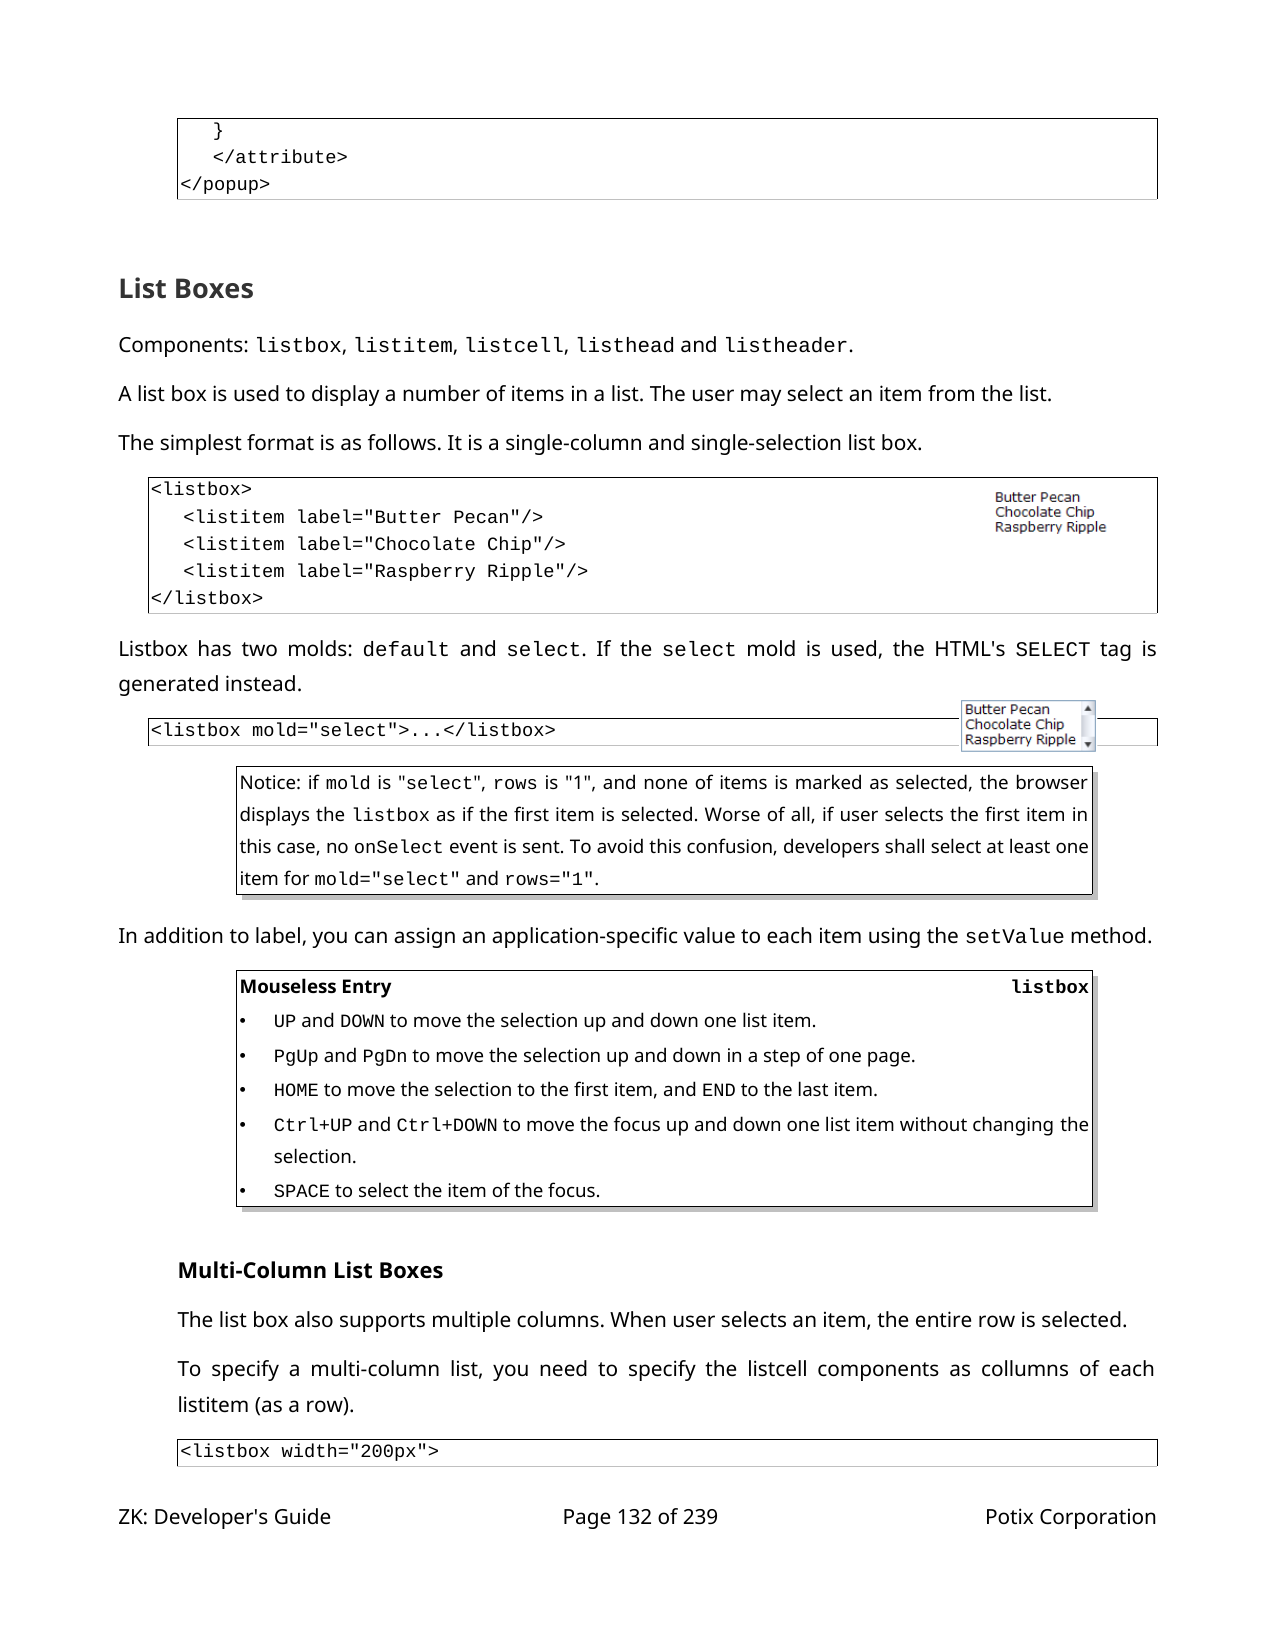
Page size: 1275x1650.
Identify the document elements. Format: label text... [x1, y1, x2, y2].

text The list box also supports multiple columns. When user selects an item, the entire row is selected. [177, 1306, 1157, 1334]
text [1118, 504, 1157, 529]
text Notice: if mold is "select", rows is "1", and none of items is marked as selected, the browser displays the listbox as if the first item is selected. Worse of all, if user selects the first item in this case, no onSelect event is sent. To avoid this confusion, developers shall select at least one item for mold="select" and rows="1". [237, 767, 1092, 894]
text [1098, 719, 1157, 745]
list HOME to move the selection to the first item, and END to the last item. [237, 1074, 1092, 1102]
text <listbox mold="select">...</listbox> [149, 719, 959, 745]
picture [959, 699, 1098, 754]
subtitle Multi-Column List Boxes [177, 1255, 1157, 1285]
text In addition to label, you can assign an application-specific value to each item using the setValue method. [118, 921, 1157, 949]
text To specify a multi-column list, you need to specify the listcell components as collumns of each listitem (as a row). [177, 1354, 1157, 1418]
text The simplest format is as follows. It is a single-column and single-selection list box. [118, 428, 1157, 457]
text <listbox> [149, 478, 1157, 502]
text Mouseless Entry listbox [237, 971, 1092, 999]
list PgUp and PgDn to move the selection up and down in a step of one page. [237, 1039, 1092, 1068]
list SPACE to select the item of the focus. [237, 1175, 1092, 1206]
text } [178, 119, 1157, 142]
text A list box is used to display a number of items in a list. The user may select an item from the list. [118, 379, 1157, 408]
text </listbox> [149, 586, 1157, 613]
text Components: listbox, listitem, listcell, listhead and listheader. [118, 330, 1157, 359]
text </attribute> </popup> [178, 145, 1157, 199]
text <listbox width="200px"> [178, 1440, 1157, 1466]
subtitle List Boxes [118, 270, 1157, 307]
list UP and DOWN to move the selection up and down one list item. [237, 1004, 1092, 1033]
list Ctrl+UP and Ctrl+DOWN to move the focus up and down one list item without changing the selection. [237, 1108, 1092, 1169]
text <listitem label="Raspberry Ripple"/> [149, 559, 1157, 583]
picture [990, 487, 1118, 537]
text <listitem label="Chocolate Chip"/> [149, 532, 1157, 556]
text Listbox has two molds: default and select. If the select mold is used, the HTML's SELECT tag is generated instead. [118, 634, 1157, 698]
text <listitem label="Butter Pecan"/> [149, 504, 990, 529]
